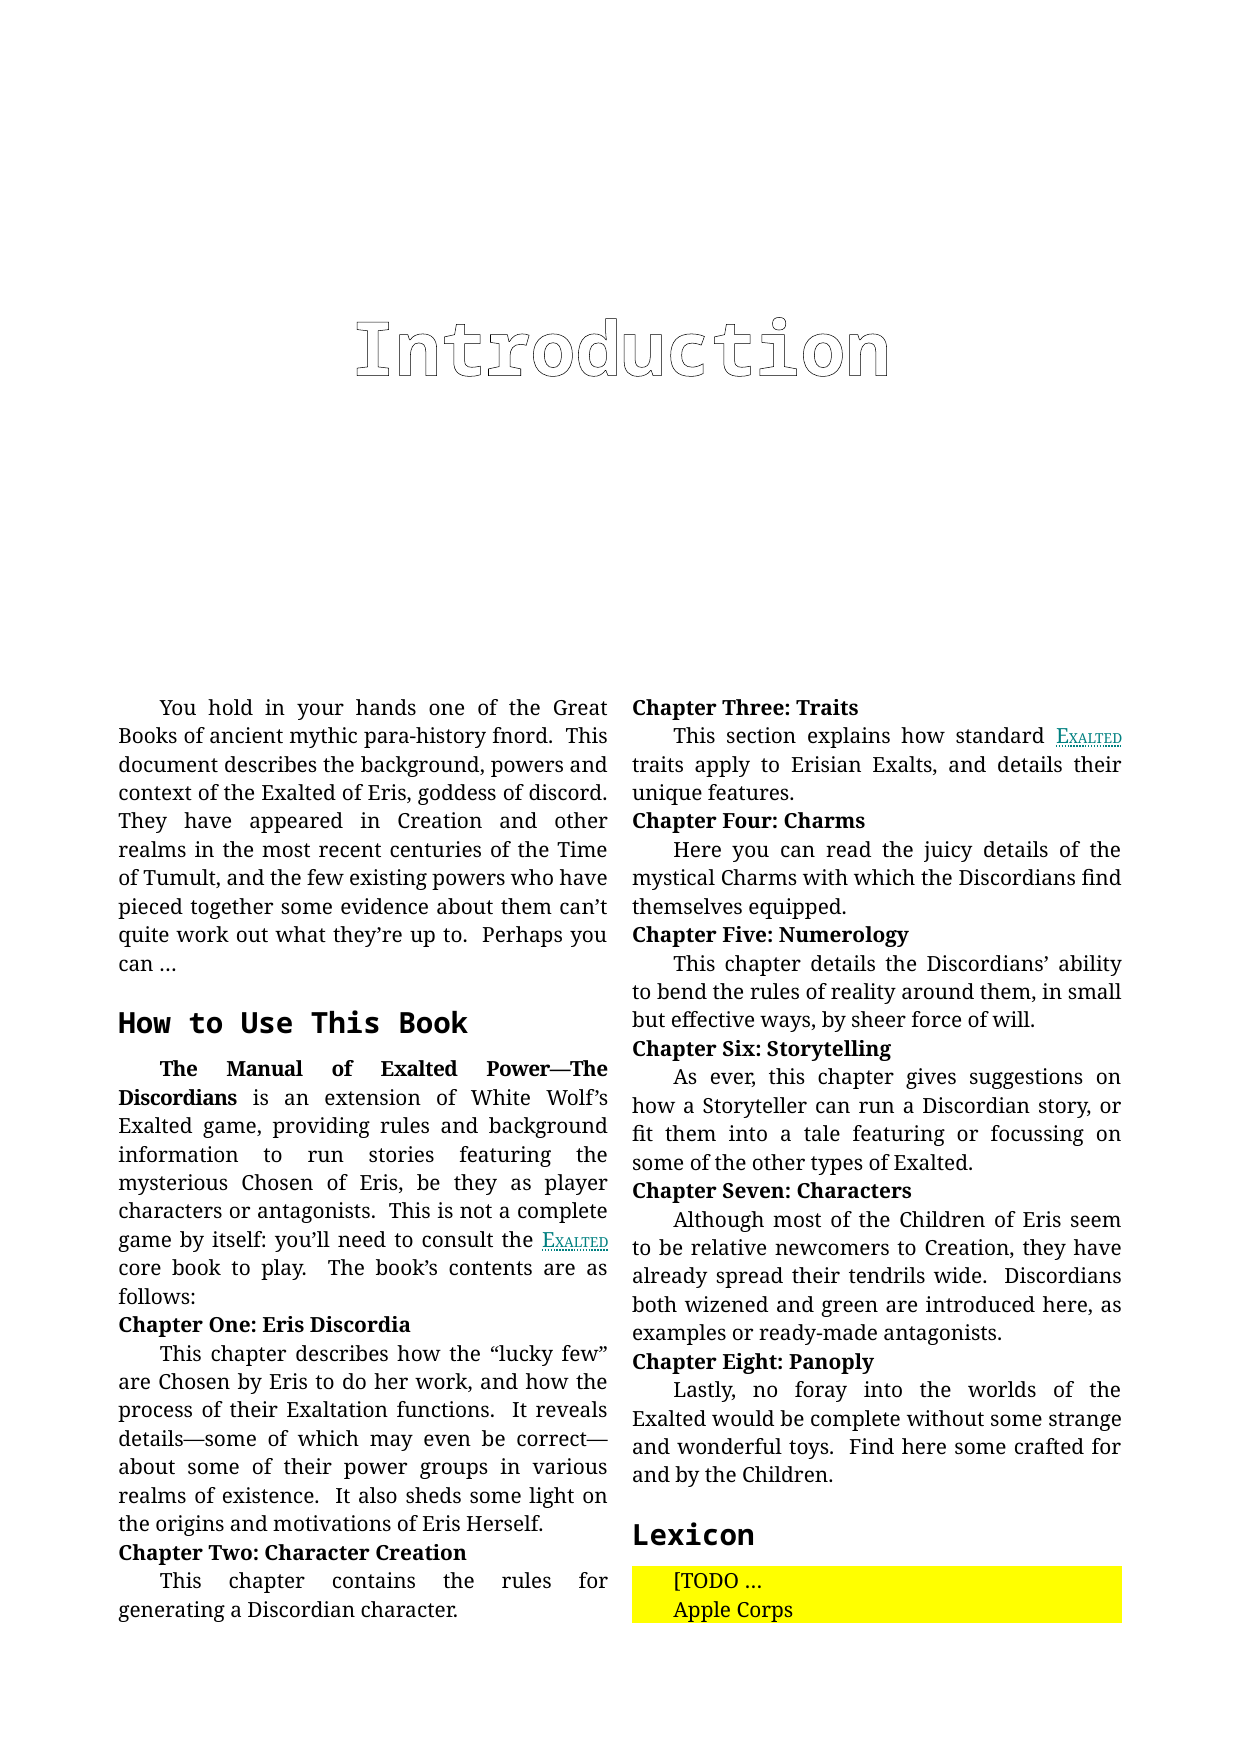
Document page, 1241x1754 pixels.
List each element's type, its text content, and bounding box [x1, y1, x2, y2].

subtitle How to Use This Book [118, 1002, 608, 1042]
text Chapter Seven: Characters [632, 1176, 1122, 1205]
text Chapter One: Eris Discordia [118, 1310, 608, 1339]
text You hold in your hands one of the Great Books of ancient mythic para-history fnord. This document describes the background, powers and context of the Exalted of Eris, goddess of discord. They have appeared in Creation and other realms in the most recent centuries of the Time of Tumult, and the few existing powers who have pieced together some evidence about them can’t quite work out what they’re up to. Perhaps you can … [118, 693, 608, 977]
text Chapter Five: Numerology [632, 920, 1122, 949]
text This chapter describes how the “lucky few” are Chosen by Eris to do her work, and how the process of their Exaltation functions. It reveals details—some of which may even be correct—about some of their power groups in various realms of existence. It also sheds some light on the origins and motivations of Eris Herself. [118, 1339, 608, 1538]
text Chapter Three: Traits [632, 693, 1122, 721]
text This chapter details the Discordians’ ability to bend the rules of reality around them, in small but effective ways, by sheer force of will. [632, 949, 1122, 1034]
text Chapter Four: Charms [632, 807, 1122, 835]
text [TODO … [632, 1566, 1122, 1595]
text Chapter Six: Storytelling [632, 1034, 1122, 1062]
text Chapter Two: Character Creation [118, 1538, 608, 1566]
text Chapter Eight: Panoply [632, 1347, 1122, 1375]
text Lastly, no foray into the worlds of the Exalted would be complete without some strange and wonderful toys. Find here some crafted for and by the Children. [632, 1375, 1122, 1489]
title Introduction [118, 295, 1122, 397]
text As ever, this chapter gives suggestions on how a Storyteller can run a Discordian story, or fit them into a tale featuring or focussing on some of the other types of Exalted. [632, 1062, 1122, 1176]
text Although most of the Children of Eris seem to be relative newcomers to Creation, they have already spread their tendrils wide. Discordians both wizened and green are introduced here, as examples or ready-made antagonists. [632, 1205, 1122, 1347]
subtitle Lexicon [632, 1514, 1122, 1554]
text This chapter contains the rules for generating a Discordian character. [118, 1566, 608, 1623]
text This section explains how standard Exalted traits apply to Erisian Exalts, and details their unique features. [632, 721, 1122, 807]
text The Manual of Exalted Power—The Discordians is an extension of White Wolf’s Exalted game, providing rules and background information to run stories featuring the mysterious Chosen of Eris, be they as player characters or antagonists. This is not a complete game by itself: you’ll need to consult the Exalted core book to play. The book’s contents are as follows: [118, 1054, 608, 1310]
text Here you can read the juicy details of the mystical Charms with which the Discordians find themselves equipped. [632, 835, 1122, 920]
text Apple Corps [632, 1595, 1122, 1623]
